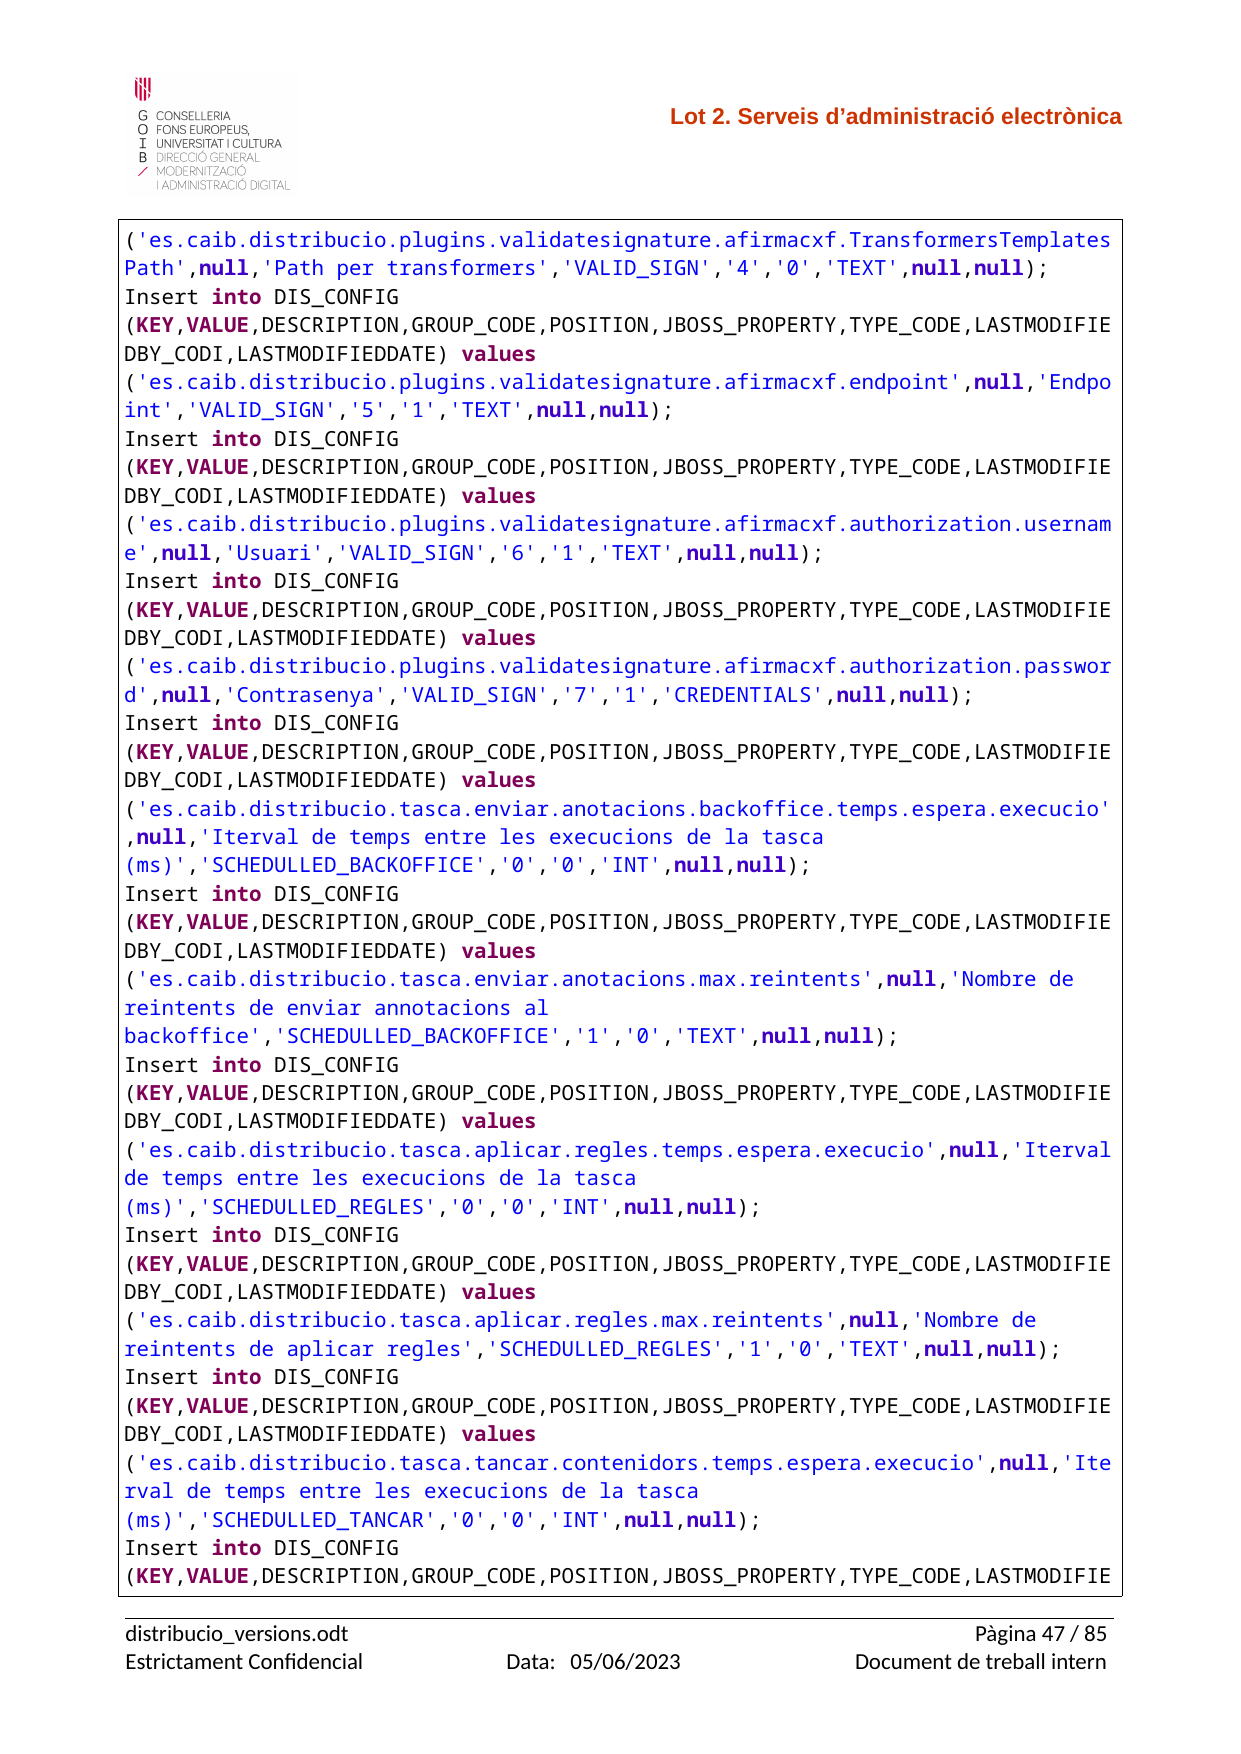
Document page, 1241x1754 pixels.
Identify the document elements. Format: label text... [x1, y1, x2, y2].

table_header ('es.caib.distribucio.plugins.validatesignature.afirmacxf.TransformersTemplatesPath',null,'Path per transformers','VALID_SIGN','4','0','TEXT',null,null); Insert into DIS_CONFIG (KEY,VALUE,DESCRIPTION,GROUP_CODE,POSITION,JBOSS_PROPERTY,TYPE_CODE,LASTMODIFIEDBY_CODI,LASTMODIFIEDDATE) values ('es.caib.distribucio.plugins.validatesignature.afirmacxf.endpoint',null,'Endpoint','VALID_SIGN','5','1','TEXT',null,null); Insert into DIS_CONFIG (KEY,VALUE,DESCRIPTION,GROUP_CODE,POSITION,JBOSS_PROPERTY,TYPE_CODE,LASTMODIFIEDBY_CODI,LASTMODIFIEDDATE) values ('es.caib.distribucio.plugins.validatesignature.afirmacxf.authorization.username',null,'Usuari','VALID_SIGN','6','1','TEXT',null,null); Insert into DIS_CONFIG (KEY,VALUE,DESCRIPTION,GROUP_CODE,POSITION,JBOSS_PROPERTY,TYPE_CODE,LASTMODIFIEDBY_CODI,LASTMODIFIEDDATE) values ('es.caib.distribucio.plugins.validatesignature.afirmacxf.authorization.password',null,'Contrasenya','VALID_SIGN','7','1','CREDENTIALS',null,null); Insert into DIS_CONFIG (KEY,VALUE,DESCRIPTION,GROUP_CODE,POSITION,JBOSS_PROPERTY,TYPE_CODE,LASTMODIFIEDBY_CODI,LASTMODIFIEDDATE) values ('es.caib.distribucio.tasca.enviar.anotacions.backoffice.temps.espera.execucio',null,'Iterval de temps entre les execucions de la tasca (ms)','SCHEDULLED_BACKOFFICE','0','0','INT',null,null); Insert into DIS_CONFIG (KEY,VALUE,DESCRIPTION,GROUP_CODE,POSITION,JBOSS_PROPERTY,TYPE_CODE,LASTMODIFIEDBY_CODI,LASTMODIFIEDDATE) values ('es.caib.distribucio.tasca.enviar.anotacions.max.reintents',null,'Nombre de reintents de enviar annotacions al backoffice','SCHEDULLED_BACKOFFICE','1','0','TEXT',null,null); Insert into DIS_CONFIG (KEY,VALUE,DESCRIPTION,GROUP_CODE,POSITION,JBOSS_PROPERTY,TYPE_CODE,LASTMODIFIEDBY_CODI,LASTMODIFIEDDATE) values ('es.caib.distribucio.tasca.aplicar.regles.temps.espera.execucio',null,'Iterval de temps entre les execucions de la tasca (ms)','SCHEDULLED_REGLES','0','0','INT',null,null); Insert into DIS_CONFIG (KEY,VALUE,DESCRIPTION,GROUP_CODE,POSITION,JBOSS_PROPERTY,TYPE_CODE,LASTMODIFIEDBY_CODI,LASTMODIFIEDDATE) values ('es.caib.distribucio.tasca.aplicar.regles.max.reintents',null,'Nombre de reintents de aplicar regles','SCHEDULLED_REGLES','1','0','TEXT',null,null); Insert into DIS_CONFIG (KEY,VALUE,DESCRIPTION,GROUP_CODE,POSITION,JBOSS_PROPERTY,TYPE_CODE,LASTMODIFIEDBY_CODI,LASTMODIFIEDDATE) values ('es.caib.distribucio.tasca.tancar.contenidors.temps.espera.execucio',null,'Iterval de temps entre les execucions de la tasca (ms)','SCHEDULLED_TANCAR','0','0','INT',null,null); Insert into DIS_CONFIG (KEY,VALUE,DESCRIPTION,GROUP_CODE,POSITION,JBOSS_PROPERTY,TYPE_CODE,LASTMODIFIE [119, 220, 1122, 1596]
picture [126, 70, 299, 197]
